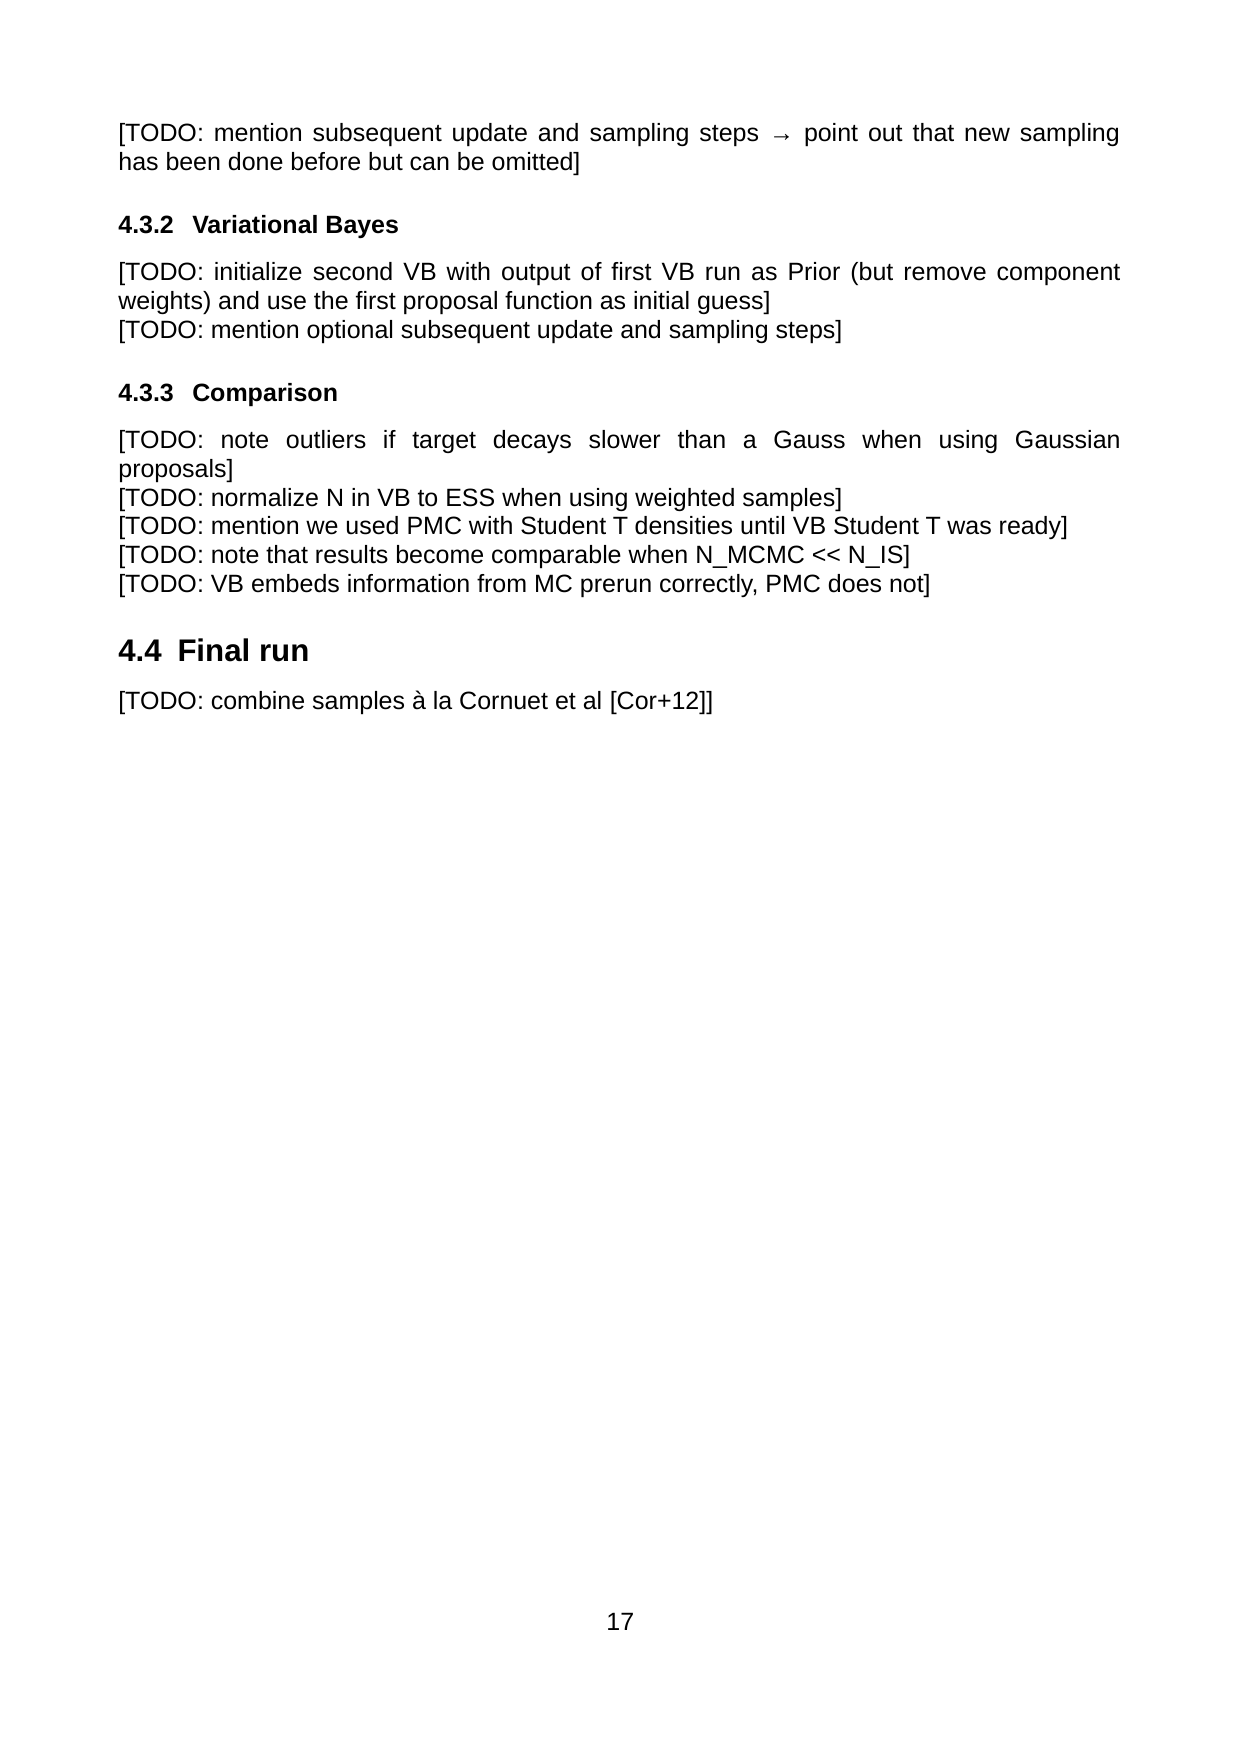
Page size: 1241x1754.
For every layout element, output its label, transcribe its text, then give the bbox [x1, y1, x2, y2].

text [TODO: normalize N in VB to ESS when using weighted samples] [118, 482, 1122, 511]
subtitle Variational Bayes [118, 210, 1122, 239]
text [TODO: combine samples à la Cornuet et al [Cor+12]] [118, 686, 1122, 715]
subtitle Final run [118, 632, 1122, 668]
text [TODO: initialize second VB with output of first VB run as Prior (but remove component weights) and use the first proposal function as initial guess] [118, 257, 1122, 315]
text [TODO: mention we used PMC with Student T densities until VB Student T was ready] [118, 511, 1122, 540]
text [TODO: mention subsequent update and sampling steps → point out that new sampling has been done before but can be omitted] [118, 118, 1122, 176]
text [TODO: note that results become comparable when N_MCMC << N_IS] [118, 540, 1122, 569]
subtitle Comparison [118, 378, 1122, 407]
text [TODO: mention optional subsequent update and sampling steps] [118, 315, 1122, 343]
text [TODO: note outliers if target decays slower than a Gauss when using Gaussian proposals] [118, 425, 1122, 482]
text [TODO: VB embeds information from MC prerun correctly, PMC does not] [118, 569, 1122, 597]
